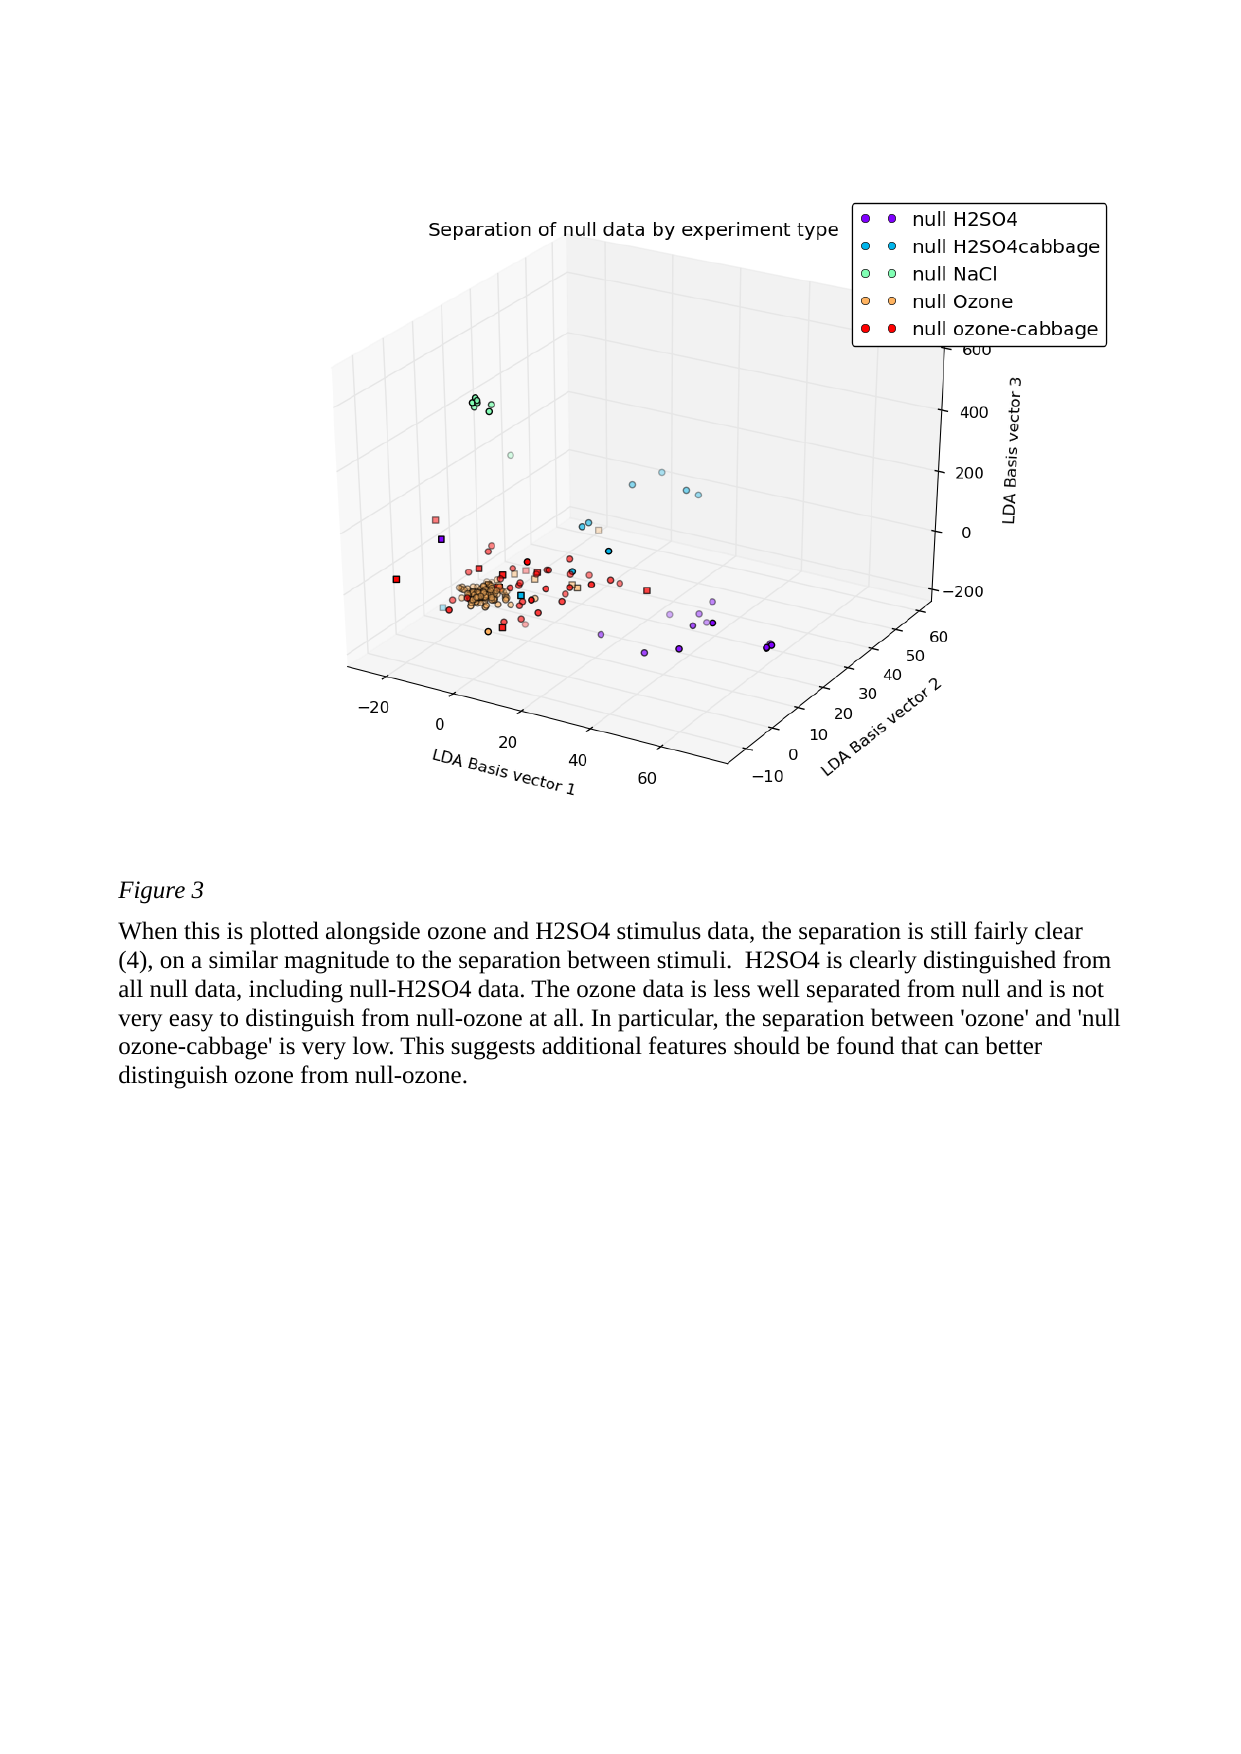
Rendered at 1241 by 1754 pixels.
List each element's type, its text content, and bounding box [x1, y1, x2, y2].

picture [118, 118, 1123, 876]
text Figure 3 [118, 876, 1122, 904]
text When this is plotted alongside ozone and H2SO4 stimulus data, the separation is still fairly clear (4), on a similar magnitude to the separation between stimuli. H2SO4 is clearly distinguished from all null data, including null-H2SO4 data. The ozone data is less well separated from null and is not very easy to distinguish from null-ozone at all. In particular, the separation between 'ozone' and 'null ozone-cabbage' is very low. This suggests additional features should be found that can better distinguish ozone from null-ozone. [118, 916, 1122, 1089]
